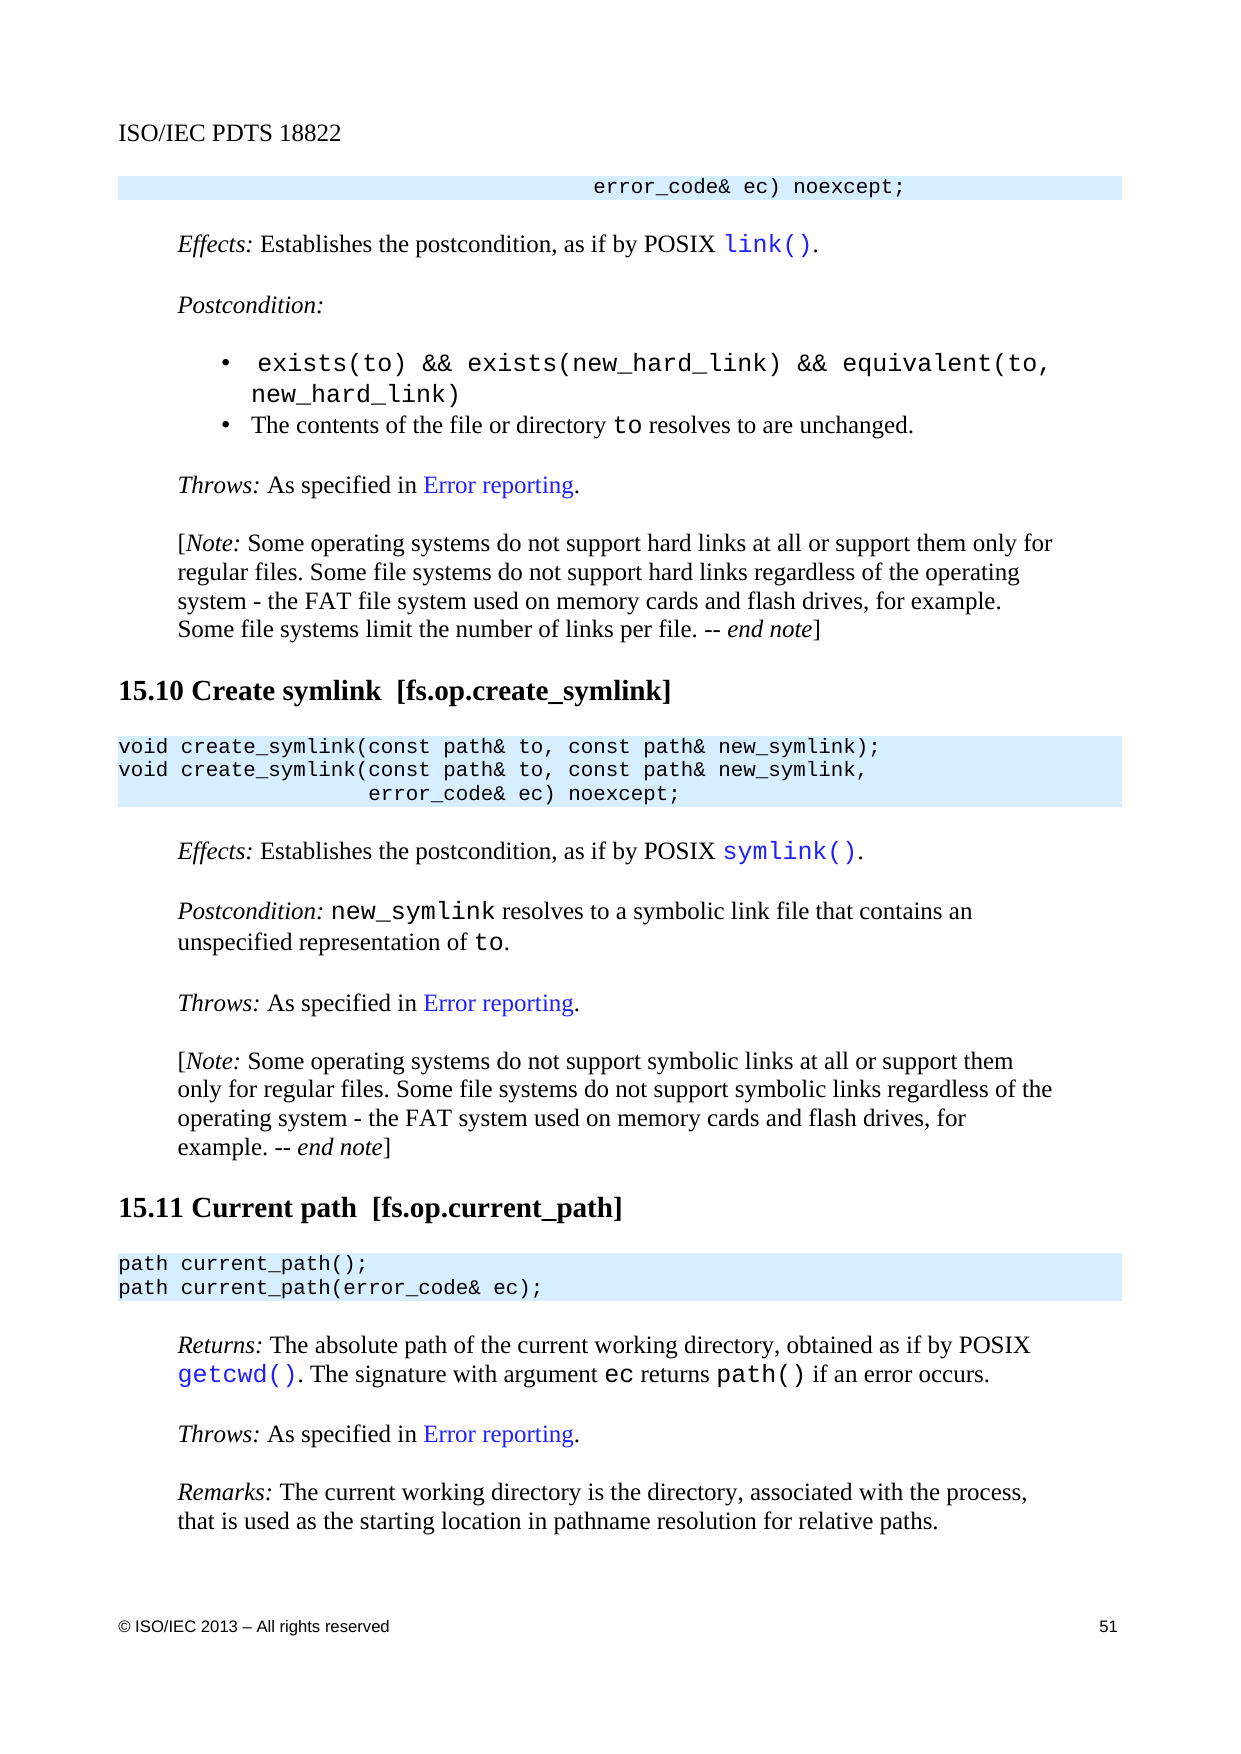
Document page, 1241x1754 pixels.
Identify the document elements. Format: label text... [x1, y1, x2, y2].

text Throws: As specified in Error reporting. [177, 1419, 1063, 1448]
subtitle 15.10 Create symlink [fs.op.create_symlink] [118, 673, 1122, 706]
list The contents of the file or directory to resolves to are unchanged. [221, 410, 1063, 441]
text Effects: Establishes the postcondition, as if by POSIX link(). [177, 229, 1063, 260]
text [Note: Some operating systems do not support symbolic links at all or support them only for regular files. Some file systems do not support symbolic links regardless of the operating system - the FAT system used on memory cards and flash drives, for example. -- end note] [177, 1046, 1063, 1161]
text error_code& ec) noexcept; [118, 176, 1122, 200]
text Throws: As specified in Error reporting. [177, 470, 1063, 499]
text Throws: As specified in Error reporting. [177, 988, 1063, 1016]
text Returns: The absolute path of the current working directory, obtained as if by POSIX getcwd(). The signature with argument ec returns path() if an error occurs. [177, 1330, 1063, 1390]
text [Note: Some operating systems do not support hard links at all or support them only for regular files. Some file systems do not support hard links regardless of the operating system - the FAT file system used on memory cards and flash drives, for example. Some file systems limit the number of links per file. -- end note] [177, 528, 1063, 643]
text path current_path(error_code& ec); [118, 1277, 1122, 1301]
text path current_path(); [118, 1253, 1122, 1277]
text void create_symlink(const path& to, const path& new_symlink, [118, 759, 1122, 783]
text Postcondition: [177, 290, 1063, 318]
text Remarks: The current working directory is the directory, associated with the process, that is used as the starting location in pathname resolution for relative paths. [177, 1477, 1063, 1535]
text Effects: Establishes the postcondition, as if by POSIX symlink(). [177, 836, 1063, 867]
list exists(to) && exists(new_hard_link) && equivalent(to, new_hard_link) [221, 348, 1063, 410]
text void create_symlink(const path& to, const path& new_symlink); [118, 736, 1122, 759]
text error_code& ec) noexcept; [118, 783, 1122, 807]
text Postcondition: new_symlink resolves to a symbolic link file that contains an unspecified representation of to. [177, 896, 1063, 958]
subtitle 15.11 Current path [fs.op.current_path] [118, 1190, 1122, 1224]
